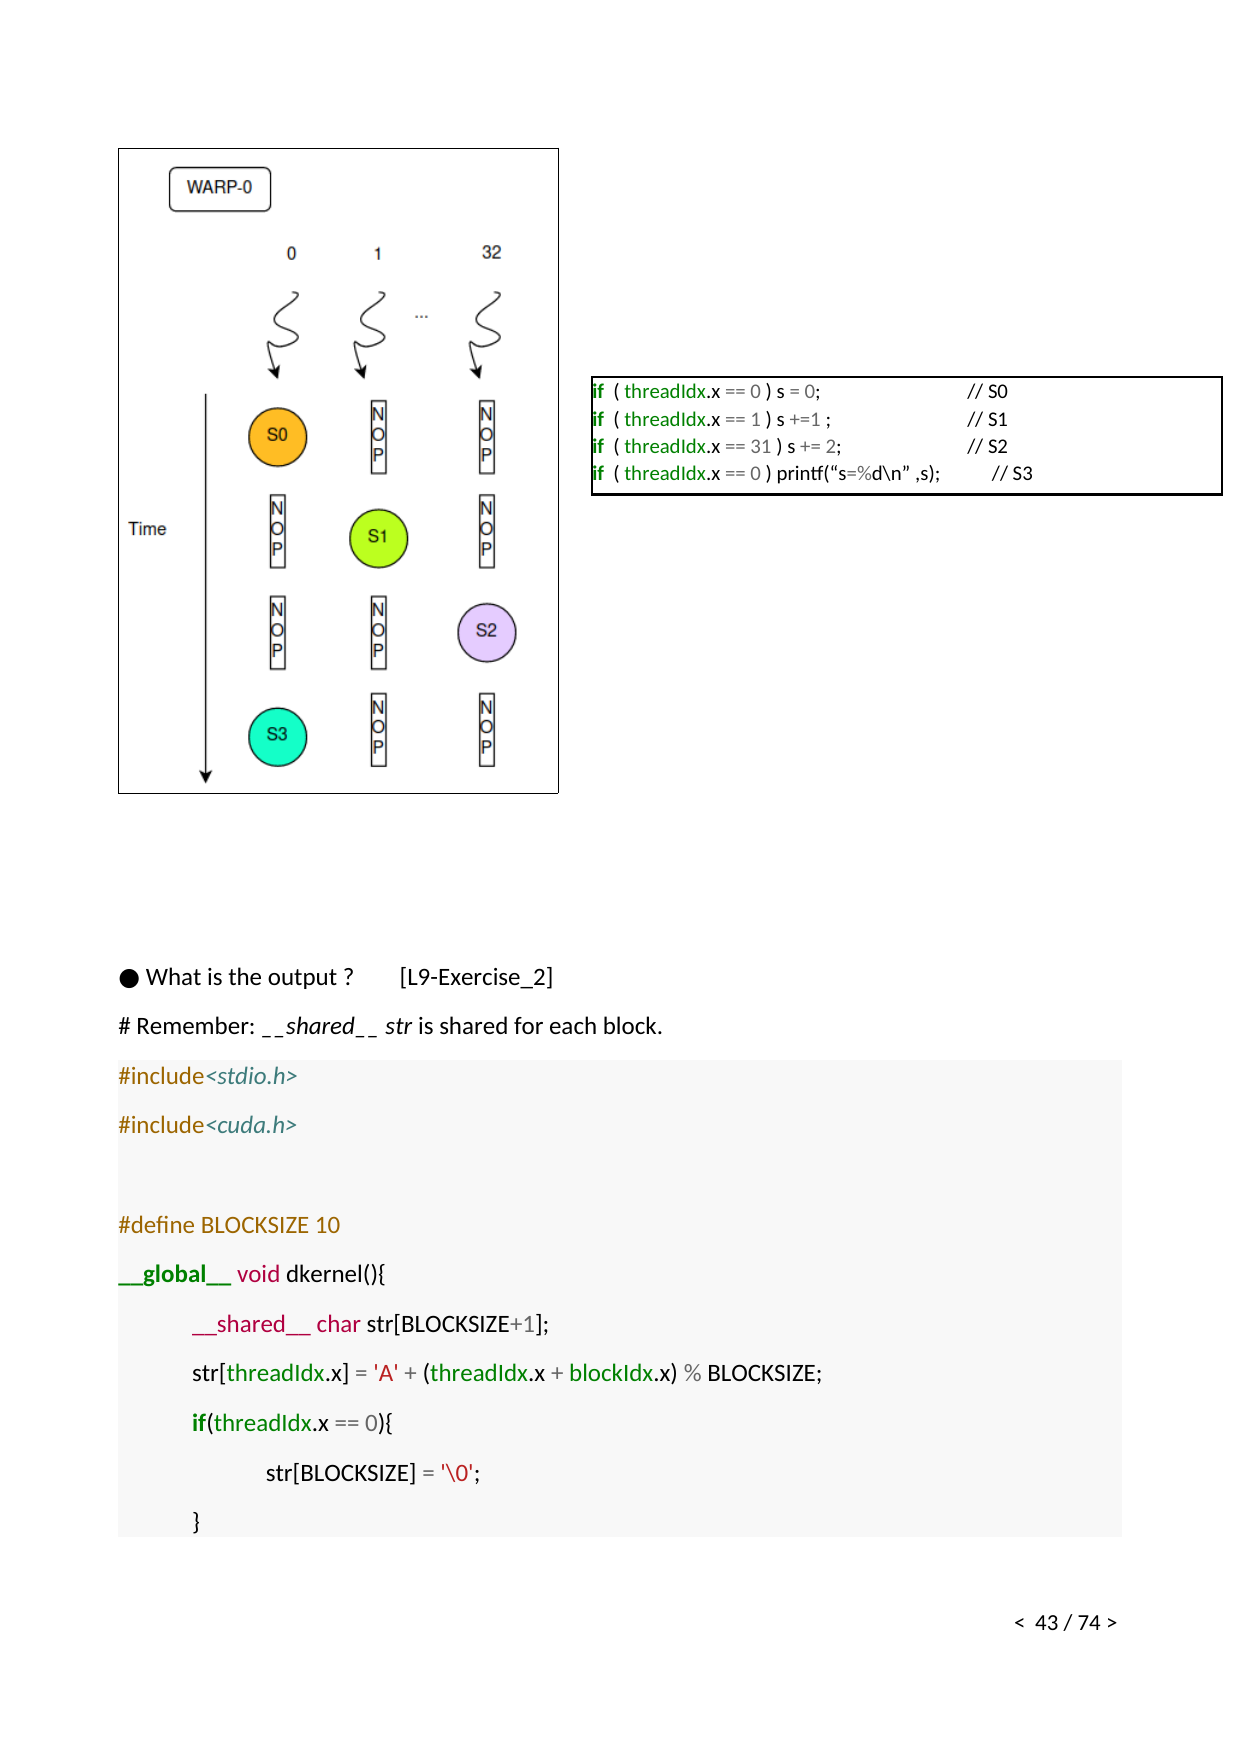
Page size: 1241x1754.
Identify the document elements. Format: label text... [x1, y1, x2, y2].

text ● What is the output ? [L9-Exercise_2] [118, 961, 1122, 991]
text str[BLOCKSIZE] = '\0'; [118, 1457, 1122, 1487]
text str[threadIdx.x] = 'A' + (threadIdx.x + blockIdx.x) % BLOCKSIZE; [118, 1357, 1122, 1388]
picture [121, 150, 555, 790]
text __shared__ char str[BLOCKSIZE+1]; [118, 1308, 1122, 1338]
text #define BLOCKSIZE 10 [118, 1209, 1122, 1239]
text } [118, 1506, 1122, 1537]
text if(threadIdx.x == 0){ [118, 1407, 1122, 1438]
text __global__ void dkernel(){ [118, 1258, 1122, 1289]
text #include<cuda.h> [118, 1109, 1122, 1140]
text #include<stdio.h> [118, 1060, 1122, 1091]
text # Remember: __shared__ str is shared for each block. [118, 1010, 1122, 1041]
